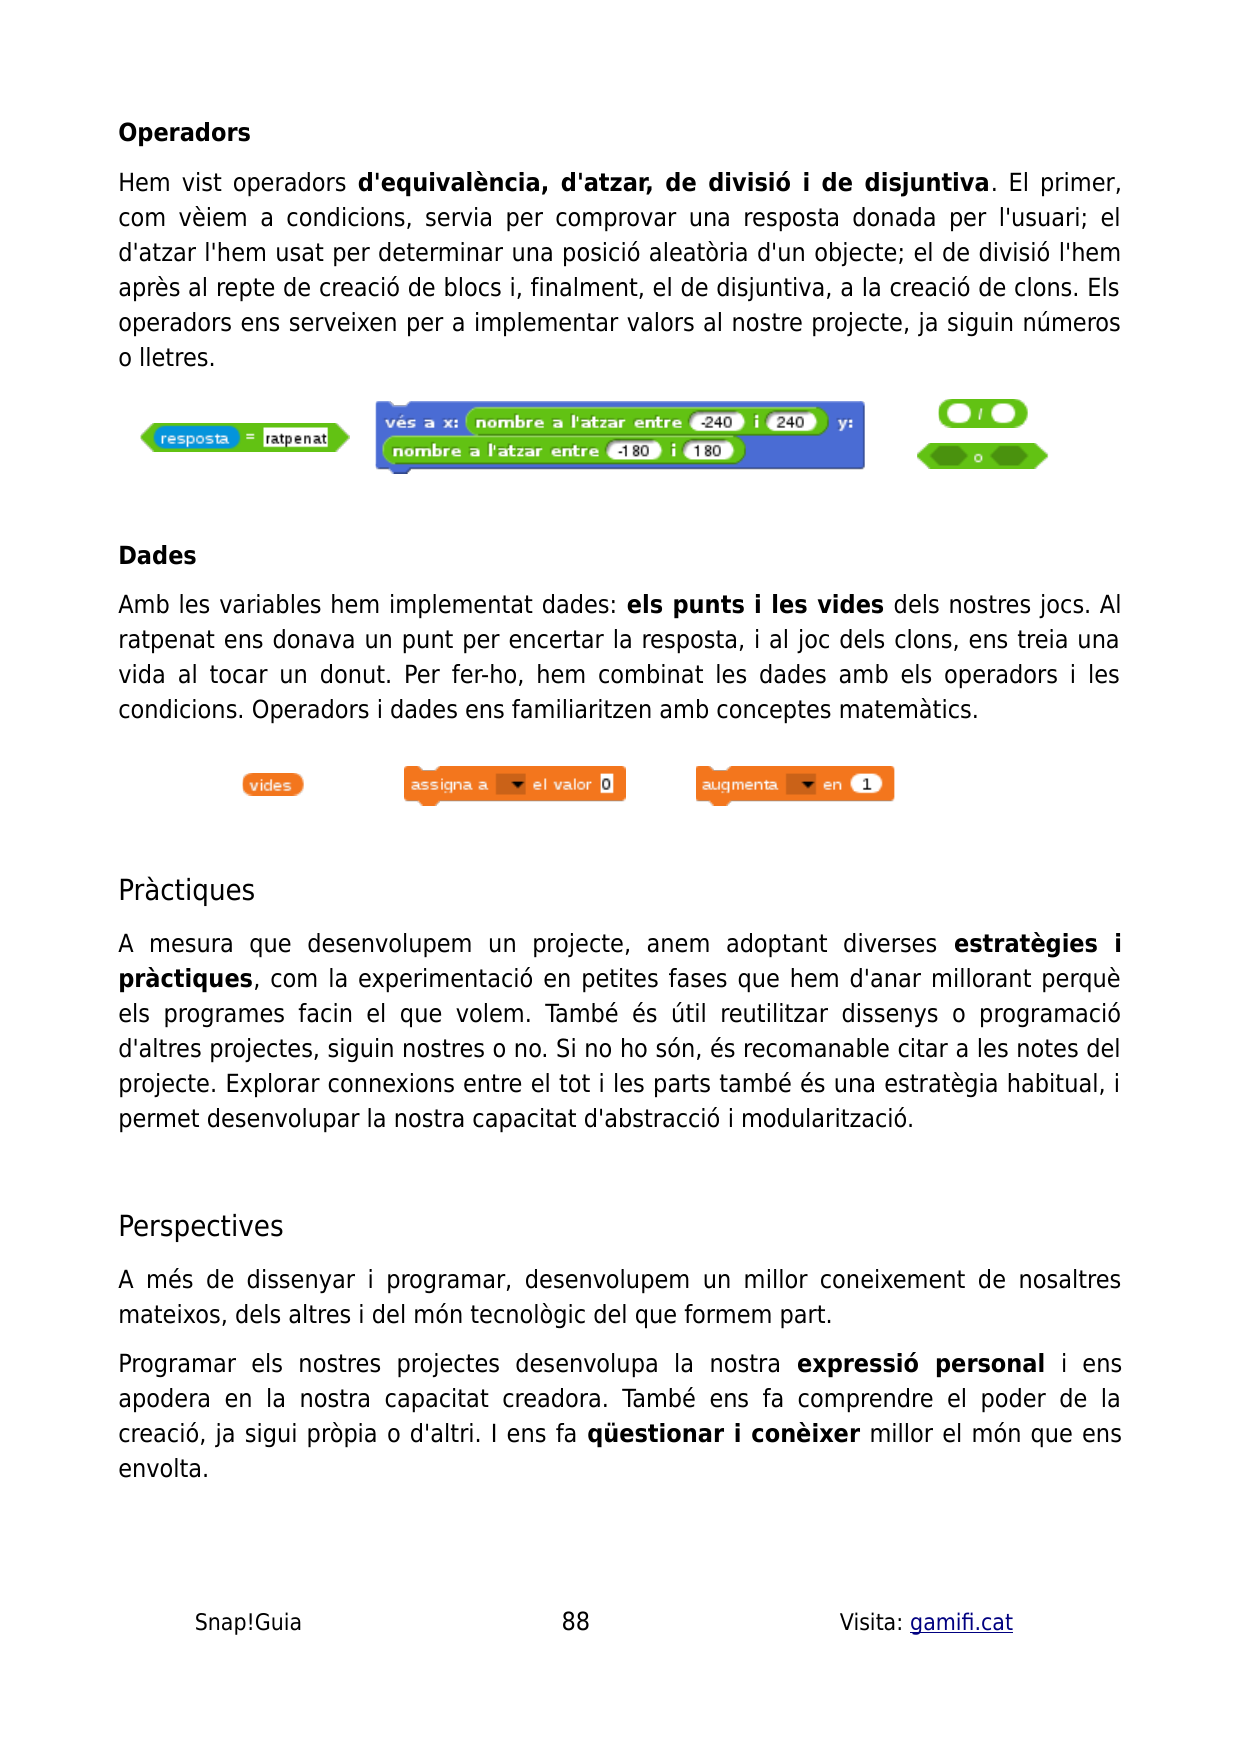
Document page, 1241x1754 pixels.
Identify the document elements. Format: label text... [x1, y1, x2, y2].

picture [938, 399, 1028, 428]
text Hem vist operadors d'equivalència, d'atzar, de divisió i de disjuntiva. El primer, com vèiem a condicions, servia per comprovar una resposta donada per l'usuari; el d'atzar l'hem usat per determinar una posició aleatòria d'un objecte; el de divisió l'hem après al repte de creació de blocs i, finalment, el de disjuntiva, a la creació de clons. Els operadors ens serveixen per a implementar valors al nostre projecte, ja siguin números o lletres. [118, 168, 1122, 372]
picture [696, 766, 895, 806]
picture [917, 443, 1049, 469]
text Amb les variables hem implementat dades: els punts i les vides dels nostres jocs. Al ratpenat ens donava un punt per encertar la resposta, i al joc dels clons, ens treia una vida al tocar un donut. Per fer-ho, hem combinat les dades amb els operadors i les condicions. Operadors i dades ens familiaritzen amb conceptes matemàtics. [118, 591, 1122, 725]
text Operadors [118, 118, 1122, 147]
text A més de dissenyar i programar, desenvolupem un millor coneixement de nosaltres mateixos, dels altres i del món tecnològic del que formem part. [118, 1265, 1122, 1329]
text Pràctiques [118, 873, 1122, 907]
picture [404, 766, 626, 806]
text Programar els nostres projectes desenvolupa la nostra expressió personal i ens apodera en la nostra capacitat creadora. També ens fa comprendre el poder de la creació, ja sigui pròpia o d'altri. I ens fa qüestionar i conèixer millor el món que ens envolta. [118, 1349, 1122, 1484]
picture [140, 423, 350, 452]
picture [375, 401, 865, 474]
text Dades [118, 541, 1122, 570]
text Perspectives [118, 1210, 1122, 1244]
picture [242, 773, 304, 796]
text A mesura que desenvolupem un projecte, anem adoptant diverses estratègies i pràctiques, com la experimentació en petites fases que hem d'anar millorant perquè els programes facin el que volem. També és útil reutilitzar dissenys o programació d'altres projectes, siguin nostres o no. Si no ho són, és recomanable citar a les notes del projecte. Explorar connexions entre el tot i les parts també és una estratègia habitual, i permet desenvolupar la nostra capacitat d'abstracció i modularització. [118, 929, 1122, 1133]
